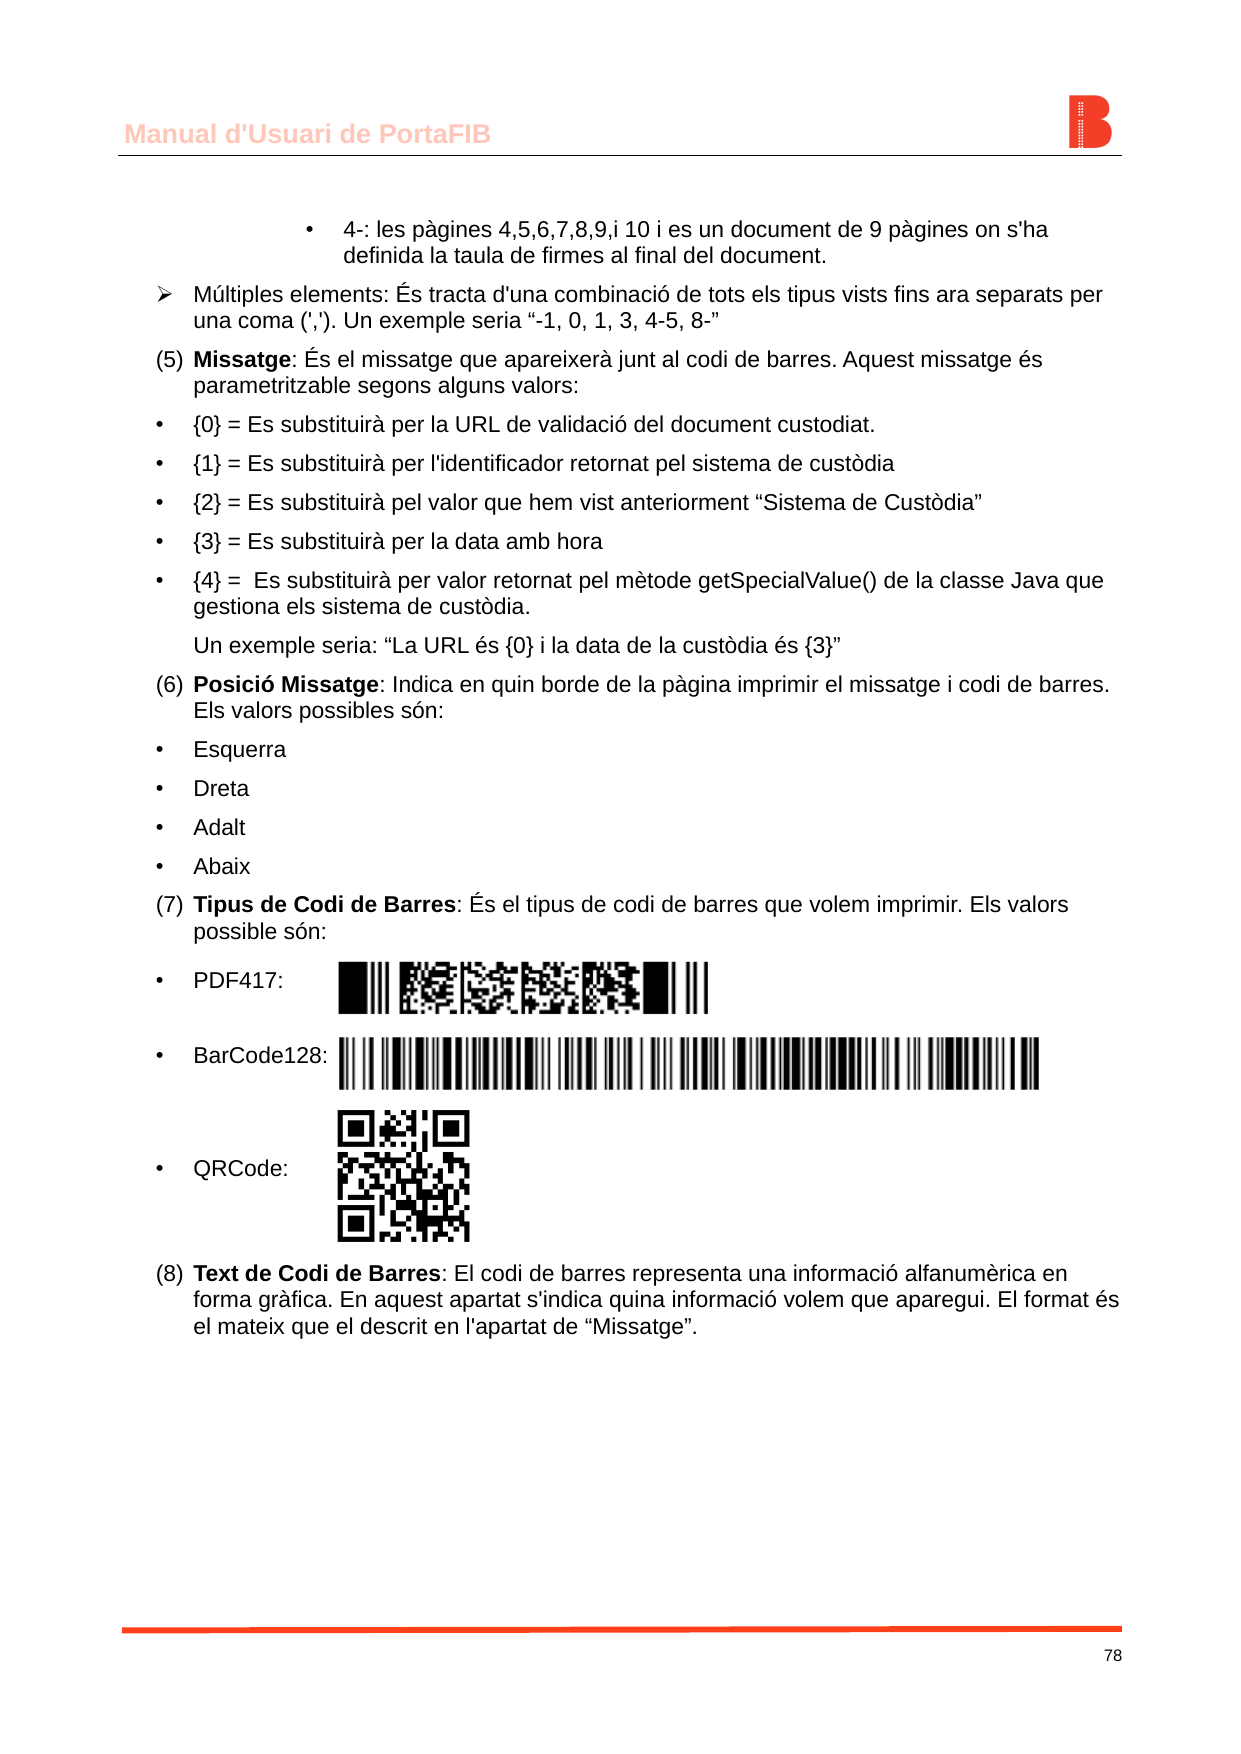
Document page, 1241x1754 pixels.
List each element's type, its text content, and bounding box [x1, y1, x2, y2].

list Un exemple seria: “La URL és {0} i la data de la custòdia és {3}” [156, 632, 1122, 658]
list {2} = Es substituirà pel valor que hem vist anteriorment “Sistema de Custòdia” [156, 489, 1122, 515]
list 4-: les pàgines 4,5,6,7,8,9,i 10 i es un document de 9 pàgines on s'ha definida la taula de firmes al final del document. [306, 216, 1122, 268]
list PDF417: [156, 957, 334, 1020]
list Esquerra [156, 736, 1122, 762]
list Posició Missatge: Indica en quin borde de la pàgina imprimir el missatge i codi de barres. Els valors possibles són: [156, 671, 1122, 723]
picture [334, 956, 715, 1020]
list QRCode: [156, 1106, 333, 1248]
list Missatge: És el missatge que apareixerà junt al codi de barres. Aquest missatge és parametritzable segons alguns valors: [156, 346, 1122, 399]
list {1} = Es substituirà per l'identificador retornat pel sistema de custòdia [156, 450, 1122, 477]
list Tipus de Codi de Barres: És el tipus de codi de barres que volem imprimir. Els valors possible són: [156, 891, 1122, 944]
list Adalt [156, 814, 1122, 840]
list Text de Codi de Barres: El codi de barres representa una informació alfanumèrica en forma gràfica. En aquest apartat s'indica quina informació volem que aparegui. El format és el mateix que el descrit en l'apartat de “Missatge”. [156, 1260, 1122, 1339]
picture [334, 1032, 1043, 1094]
picture [333, 1106, 473, 1248]
list {4} = Es substituirà per valor retornat pel mètode getSpecialValue() de la classe Java que gestiona els sistema de custòdia. [156, 567, 1122, 619]
list Múltiples elements: És tracta d'una combinació de tots els tipus vists fins ara separats per una coma (','). Un exemple seria “-1, 0, 1, 3, 4-5, 8-” [156, 281, 1122, 334]
list [715, 957, 1122, 1020]
list BarCode128: [156, 1032, 334, 1094]
list [473, 1106, 1122, 1248]
list [1043, 1032, 1122, 1094]
list {3} = Es substituirà per la data amb hora [156, 528, 1122, 554]
list Abaix [156, 853, 1122, 879]
list {0} = Es substituirà per la URL de validació del document custodiat. [156, 411, 1122, 438]
list Dreta [156, 775, 1122, 801]
picture [1063, 94, 1117, 150]
